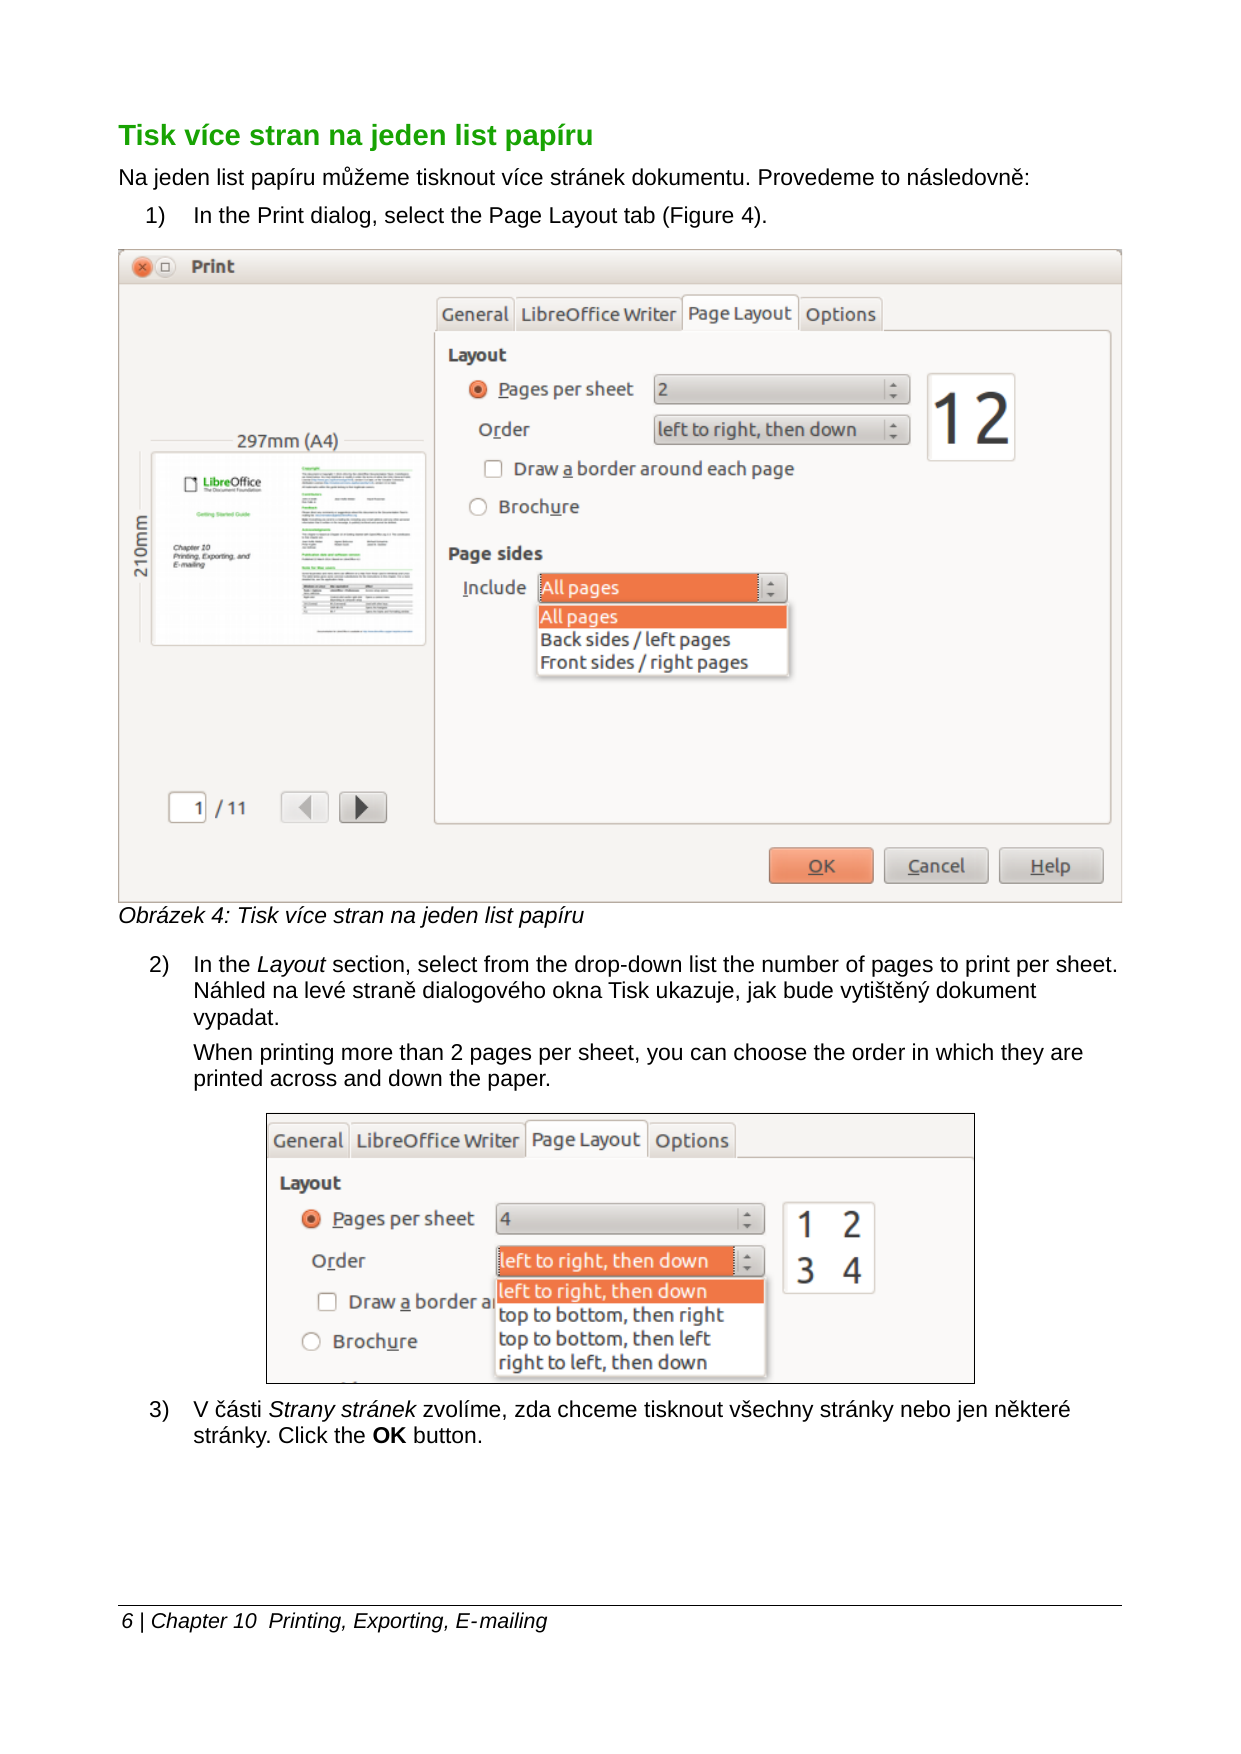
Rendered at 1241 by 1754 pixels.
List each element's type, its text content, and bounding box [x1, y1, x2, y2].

list Na jeden list papíru můžeme tisknout více stránek dokumentu. Provedeme to následovně: [118, 163, 1122, 190]
picture [118, 249, 1123, 903]
list In the Print dialog, select the Page Layout tab (Figure 4). [165, 202, 1122, 229]
list V části Strany stránek zvolíme, zda chceme tisknout všechny stránky nebo jen některé stránky. Click the OK button. [169, 1396, 1122, 1448]
picture [267, 1114, 974, 1383]
list When printing more than 2 pages per sheet, you can choose the order in which they are printed across and down the paper. [193, 1039, 1122, 1092]
list In the Layout section, select from the drop-down list the number of pages to print per sheet. Náhled na levé straně dialogového okna Tisk ukazuje, jak bude vytištěný dokument vypadat. [169, 951, 1122, 1030]
text Obrázek 4 : Tisk více stran na jeden list papíru [118, 903, 1122, 929]
subtitle Tisk více stran na jeden list papíru [118, 118, 1122, 152]
